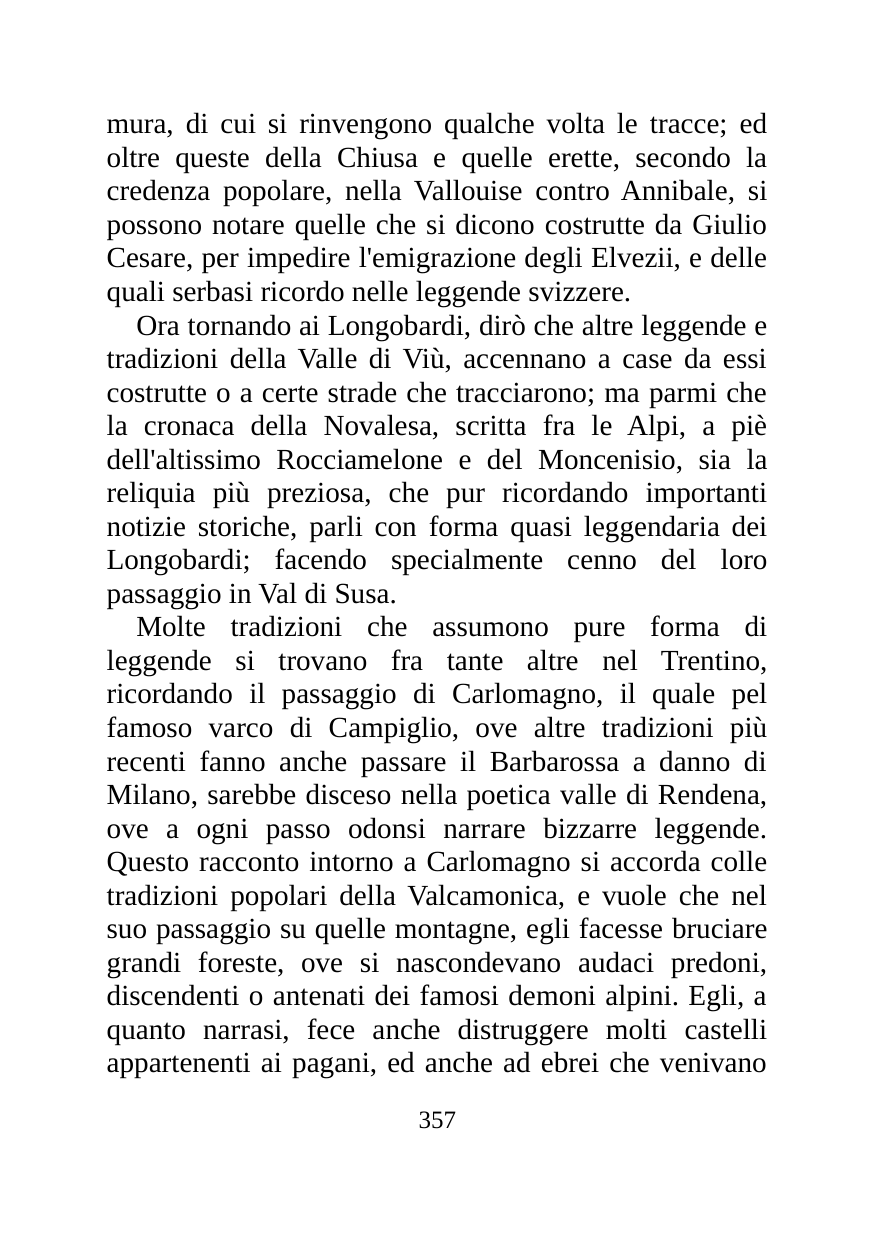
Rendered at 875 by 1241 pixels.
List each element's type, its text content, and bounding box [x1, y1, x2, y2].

text Molte tradizioni che assumono pure forma di leggende si trovano fra tante altre nel Trentino, ricordando il passaggio di Carlomagno, il quale pel famoso varco di Campiglio, ove altre tradizioni più recenti fanno anche passare il Barbarossa a danno di Milano, sarebbe disceso nella poetica valle di Rendena, ove a ogni passo odonsi narrare bizzarre leggende. Questo racconto intorno a Carlomagno si accorda colle tradizioni popolari della Valcamonica, e vuole che nel suo passaggio su quelle montagne, egli facesse bruciare grandi foreste, ove si nascondevano audaci predoni, discendenti o antenati dei famosi demoni alpini. Egli, a quanto narrasi, fece anche distruggere molti castelli appartenenti ai pagani, ed anche ad ebrei che venivano [106, 609, 768, 1079]
text Ora tornando ai Longobardi, dirò che altre leggende e tradizioni della Valle di Viù, accennano a case da essi costrutte o a certe strade che tracciarono; ma parmi che la cronaca della Novalesa, scritta fra le Alpi, a piè dell'altissimo Rocciamelone e del Moncenisio, sia la reliquia più preziosa, che pur ricordando importanti notizie storiche, parli con forma quasi leggendaria dei Longobardi; facendo specialmente cenno del loro passaggio in Val di Susa. [106, 308, 768, 609]
text mura, di cui si rinvengono qualche volta le tracce; ed oltre queste della Chiusa e quelle erette, secondo la credenza popolare, nella Vallouise contro Annibale, si possono notare quelle che si dicono costrutte da Giulio Cesare, per impedire l'emigrazione degli Elvezii, e delle quali serbasi ricordo nelle leggende svizzere. [106, 106, 768, 308]
